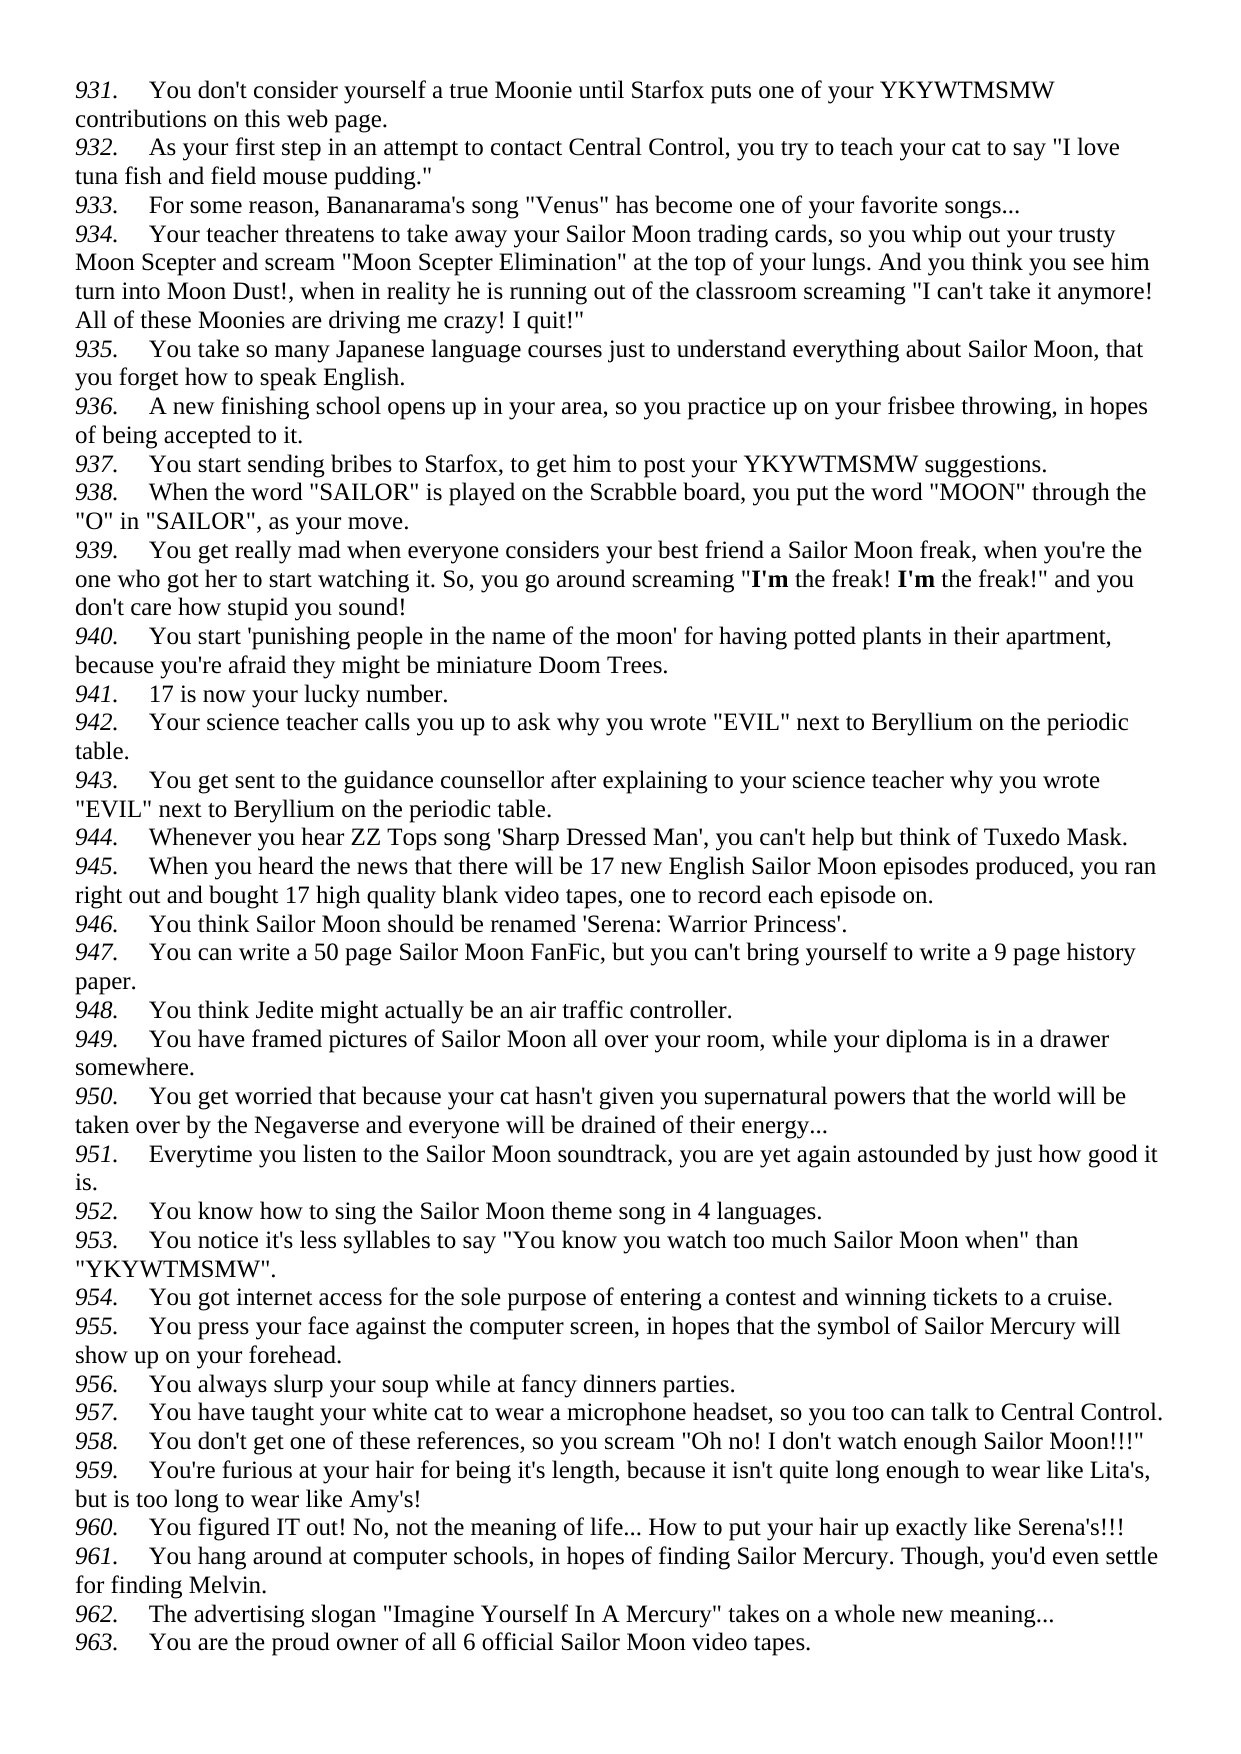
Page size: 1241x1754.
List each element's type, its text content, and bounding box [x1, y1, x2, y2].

list Your teacher threatens to take away your Sailor Moon trading cards, so you whip out your trusty Moon Scepter and scream "Moon Scepter Elimination" at the top of your lungs. And you think you see him turn into Moon Dust!, when in reality he is running out of the classroom screaming "I can't take it anymore! All of these Moonies are driving me crazy! I quit!" [75, 219, 1165, 334]
list For some reason, Bananarama's song "Venus" has become one of your favorite songs... [75, 190, 1165, 219]
list You notice it's less syllables to say "You know you watch too much Sailor Moon when" than "YKYWTMSMW". [75, 1225, 1165, 1282]
list When the word "SAILOR" is played on the Scrabble board, you put the word "MOON" through the "O" in "SAILOR", as your move. [75, 477, 1165, 535]
list You have taught your white cat to wear a microphone headset, so you too can talk to Central Control. [75, 1397, 1165, 1426]
list You start sending bribes to Starfox, to get him to post your YKYWTMSMW suggestions. [75, 449, 1165, 477]
list You get worried that because your cat hasn't given you supernatural powers that the world will be taken over by the Negaverse and everyone will be drained of their energy... [75, 1081, 1165, 1139]
list Everytime you listen to the Sailor Moon soundtrack, you are yet again astounded by just how good it is. [75, 1139, 1165, 1196]
list The advertising slogan "Imagine Yourself In A Mercury" takes on a whole new meaning... [75, 1599, 1165, 1627]
list When you heard the news that there will be 17 new English Sailor Moon episodes produced, you ran right out and bought 17 high quality blank video tapes, one to record each episode on. [75, 851, 1165, 909]
list You don't get one of these references, so you scream "Oh no! I don't watch enough Sailor Moon!!!" [75, 1426, 1165, 1455]
list Whenever you hear ZZ Tops song 'Sharp Dressed Man', you can't help but think of Tuxedo Mask. [75, 822, 1165, 851]
list You have framed pictures of Sailor Moon all over your room, while your diploma is in a drawer somewhere. [75, 1024, 1165, 1081]
list You are the proud owner of all 6 official Sailor Moon video tapes. [75, 1627, 1165, 1656]
list 17 is now your lucky number. [75, 679, 1165, 707]
list You get sent to the guidance counsellor after explaining to your science teacher why you wrote "EVIL" next to Beryllium on the periodic table. [75, 765, 1165, 822]
list You're furious at your hair for being it's length, because it isn't quite long enough to wear like Lita's, but is too long to wear like Amy's! [75, 1455, 1165, 1512]
list You start 'punishing people in the name of the moon' for having potted plants in their apartment, because you're afraid they might be miniature Doom Trees. [75, 621, 1165, 679]
list Your science teacher calls you up to ask why you wrote "EVIL" next to Beryllium on the periodic table. [75, 707, 1165, 765]
list You know how to sing the Sailor Moon theme song in 4 languages. [75, 1196, 1165, 1225]
list You don't consider yourself a true Moonie until Starfox puts one of your YKYWTMSMW contributions on this web page. [75, 75, 1165, 132]
list A new finishing school opens up in your area, so you practice up on your frisbee throwing, in hopes of being accepted to it. [75, 391, 1165, 449]
list You think Sailor Moon should be renamed 'Serena: Warrior Princess'. [75, 909, 1165, 937]
list You always slurp your soup while at fancy dinners parties. [75, 1369, 1165, 1397]
list You hang around at computer schools, in hopes of finding Sailor Mercury. Though, you'd even settle for finding Melvin. [75, 1541, 1165, 1599]
list You press your face against the computer screen, in hopes that the symbol of Sailor Mercury will show up on your forehead. [75, 1311, 1165, 1369]
list You got internet access for the sole purpose of entering a contest and winning tickets to a cruise. [75, 1282, 1165, 1311]
list As your first step in an attempt to contact Central Control, you try to teach your cat to say "I love tuna fish and field mouse pudding." [75, 132, 1165, 190]
list You can write a 50 page Sailor Moon FanFic, but you can't bring yourself to write a 9 page history paper. [75, 937, 1165, 995]
list You figured IT out! No, not the meaning of life... How to put your hair up exactly like Serena's!!! [75, 1512, 1165, 1541]
list You take so many Japanese language courses just to understand everything about Sailor Moon, that you forget how to speak English. [75, 334, 1165, 391]
list You think Jedite might actually be an air traffic controller. [75, 995, 1165, 1024]
list You get really mad when everyone considers your best friend a Sailor Moon freak, when you're the one who got her to start watching it. So, you go around screaming "I'm the freak! I'm the freak!" and you don't care how stupid you sound! [75, 535, 1165, 621]
